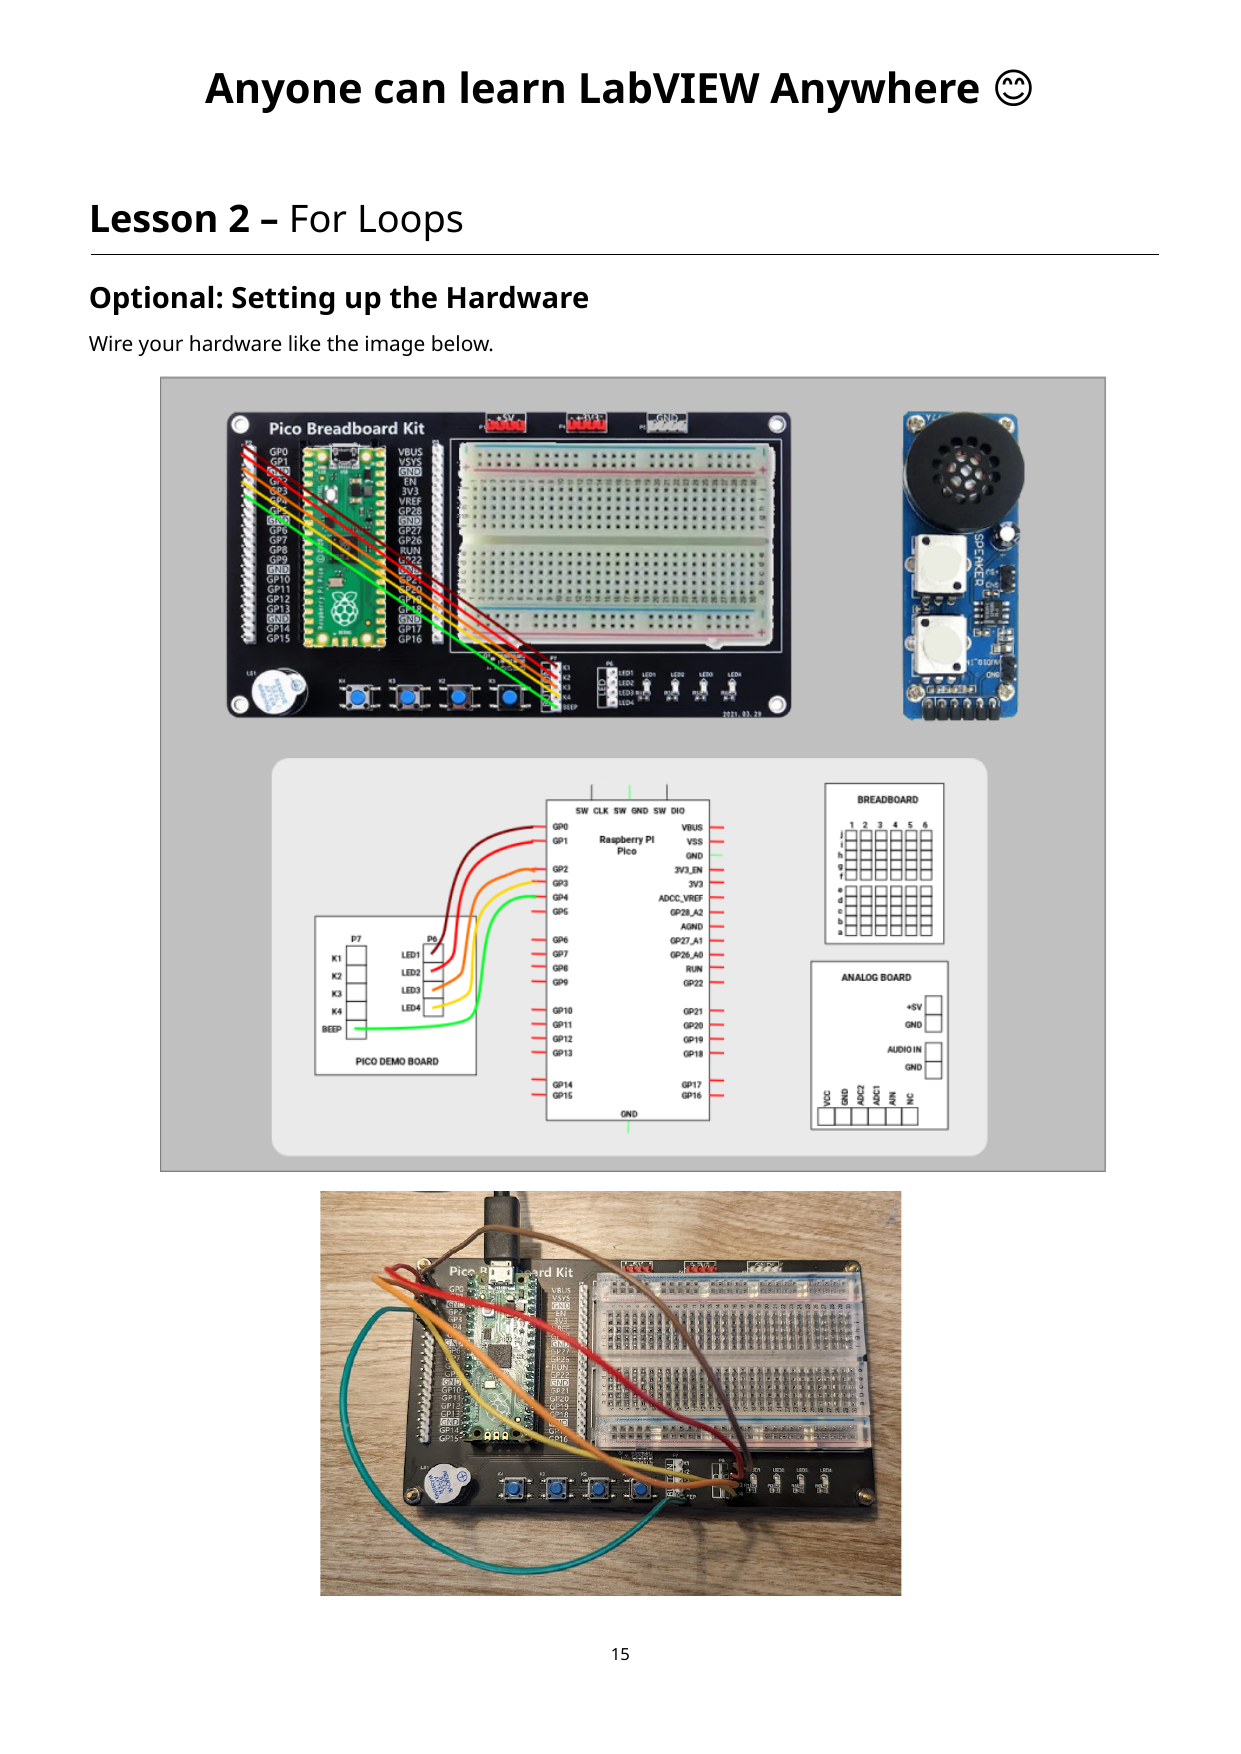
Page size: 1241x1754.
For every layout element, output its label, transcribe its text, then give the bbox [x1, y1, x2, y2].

subtitle Lesson 2 – For Loops [88, 192, 1152, 244]
text Wire your hardware like the image below. [88, 329, 1152, 358]
picture [320, 1191, 902, 1596]
subtitle Optional: Setting up the Hardware [88, 277, 1152, 317]
picture [160, 376, 1107, 1172]
